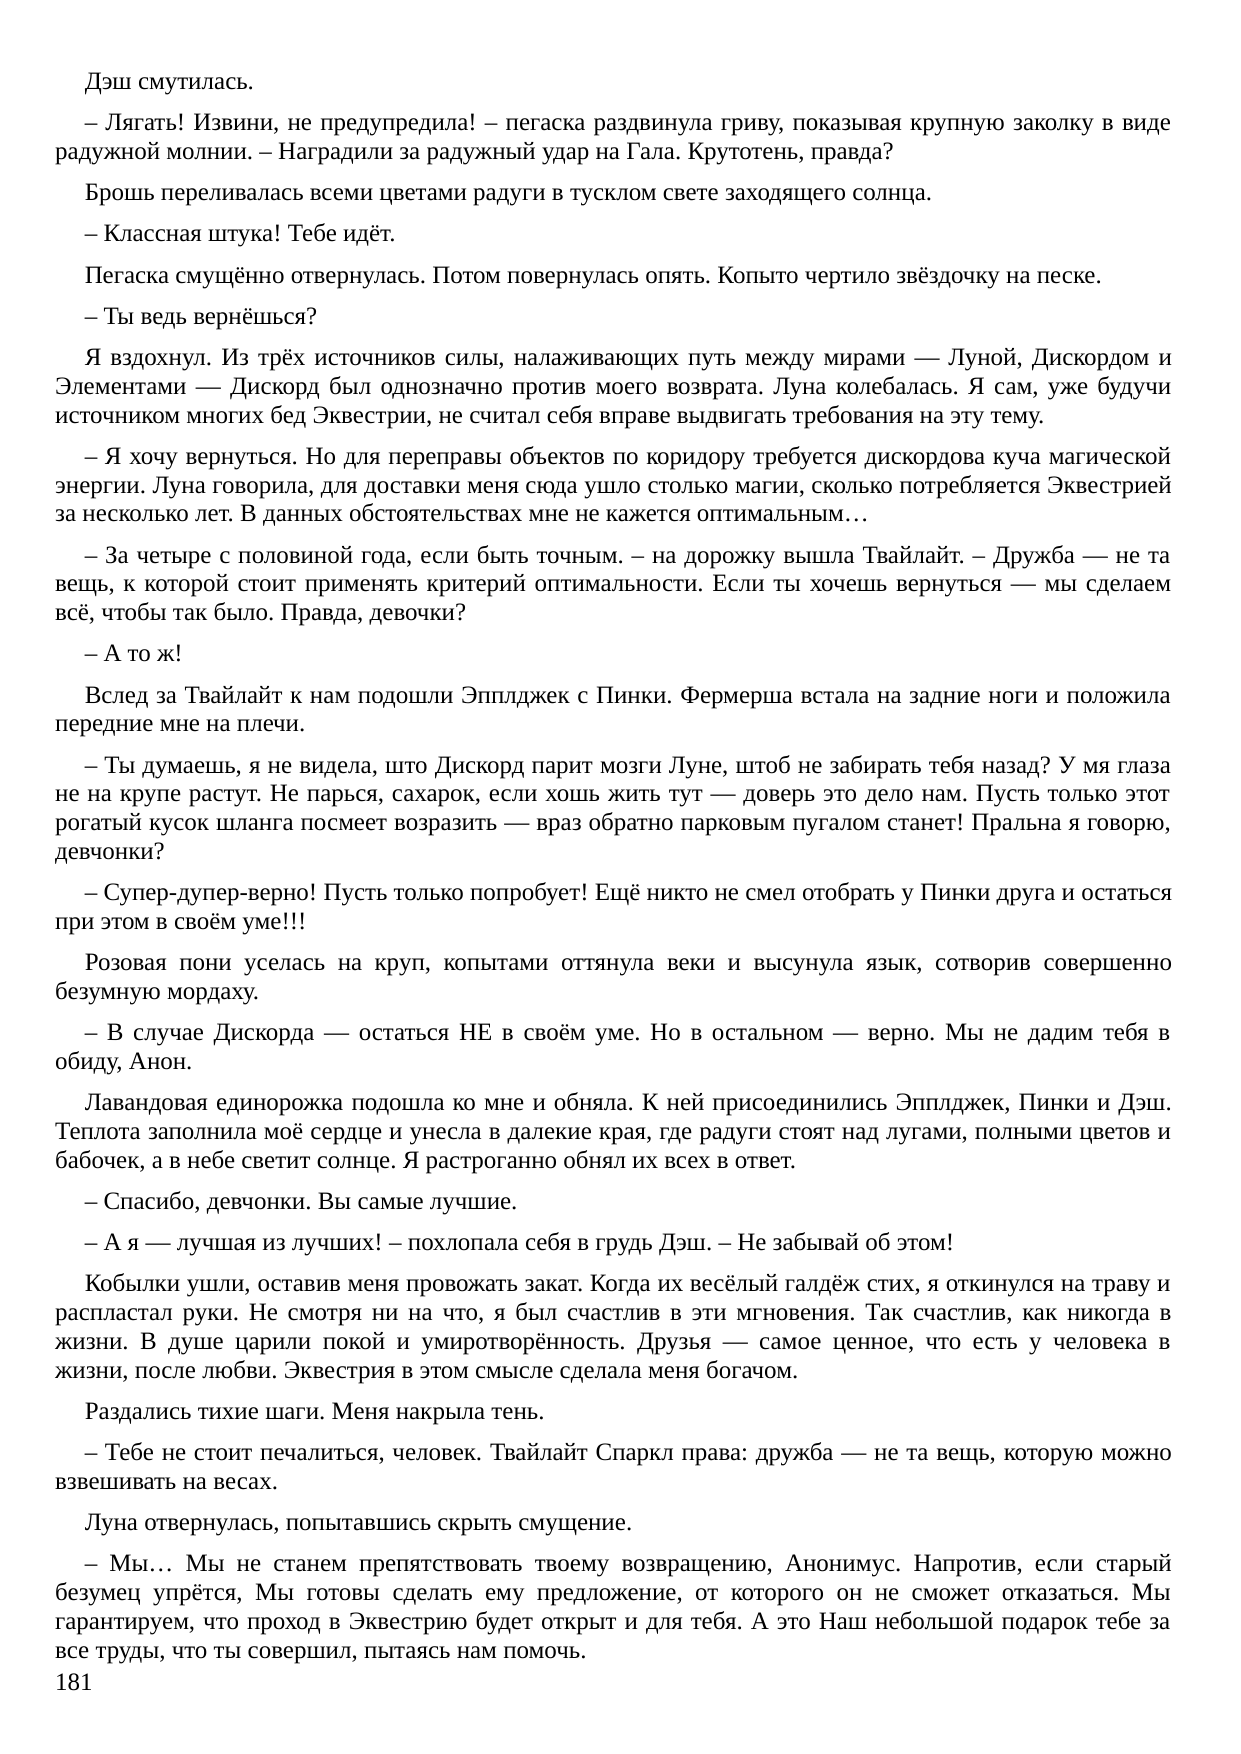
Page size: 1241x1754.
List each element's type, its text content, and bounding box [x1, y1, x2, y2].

text – Супер-дупер-верно! Пусть только попробует! Ещё никто не смел отобрать у Пинки друга и остаться при этом в своём уме!!! [55, 877, 1173, 935]
text – За четыре с половиной года, если быть точным. – на дорожку вышла Твайлайт. – Дружба — не та вещь, к которой стоит применять критерий оптимальности. Если ты хочешь вернуться — мы сделаем всё, чтобы так было. Правда, девочки? [55, 540, 1173, 626]
text Раздались тихие шаги. Меня накрыла тень. [55, 1396, 1173, 1425]
text – Тебе не стоит печалиться, человек. Твайлайт Спаркл права: дружба — не та вещь, которую можно взвешивать на весах. [55, 1437, 1173, 1495]
text – Ты ведь вернёшься? [55, 301, 1173, 330]
text – Классная штука! Тебе идёт. [55, 218, 1173, 247]
text – Ты думаешь, я не видела, што Дискорд парит мозги Луне, штоб не забирать тебя назад? У мя глаза не на крупе растут. Не парься, сахарок, если хошь жить тут — доверь это дело нам. Пусть только этот рогатый кусок шланга посмеет возразить — враз обратно парковым пугалом станет! Пральна я говорю, девчонки? [55, 750, 1173, 865]
text Лавандовая единорожка подошла ко мне и обняла. К ней присоединились Эпплджек, Пинки и Дэш. Теплота заполнила моё сердце и унесла в далекие края, где радуги стоят над лугами, полными цветов и бабочек, а в небе светит солнце. Я растроганно обнял их всех в ответ. [55, 1087, 1173, 1173]
text Пегаска смущённо отвернулась. Потом повернулась опять. Копыто чертило звёздочку на песке. [55, 260, 1173, 288]
text – Мы… Мы не станем препятствовать твоему возвращению, Анонимус. Напротив, если старый безумец упрётся, Мы готовы сделать ему предложение, от которого он не сможет отказаться. Мы гарантируем, что проход в Эквестрию будет открыт и для тебя. А это Наш небольшой подарок тебе за все труды, что ты совершил, пытаясь нам помочь. [55, 1548, 1173, 1663]
text Брошь переливалась всеми цветами радуги в тусклом свете заходящего солнца. [55, 177, 1173, 206]
text – Лягать! Извини, не предупредила! – пегаска раздвинула гриву, показывая крупную заколку в виде радужной молнии. – Наградили за радужный удар на Гала. Крутотень, правда? [55, 107, 1173, 165]
text Дэш смутилась. [55, 66, 1173, 95]
text – А то ж! [55, 638, 1173, 667]
text Луна отвернулась, попытавшись скрыть смущение. [55, 1507, 1173, 1536]
text Вслед за Твайлайт к нам подошли Эпплджек с Пинки. Фермерша встала на задние ноги и положила передние мне на плечи. [55, 680, 1173, 737]
text Кобылки ушли, оставив меня провожать закат. Когда их весёлый галдёж стих, я откинулся на траву и распластал руки. Не смотря ни на что, я был счастлив в эти мгновения. Так счастлив, как никогда в жизни. В душе царили покой и умиротворённость. Друзья — самое ценное, что есть у человека в жизни, после любви. Эквестрия в этом смысле сделала меня богачом. [55, 1268, 1173, 1383]
text Я вздохнул. Из трёх источников силы, налаживающих путь между мирами — Луной, Дискордом и Элементами — Дискорд был однозначно против моего возврата. Луна колебалась. Я сам, уже будучи источником многих бед Эквестрии, не считал себя вправе выдвигать требования на эту тему. [55, 342, 1173, 428]
text Розовая пони уселась на круп, копытами оттянула веки и высунула язык, сотворив совершенно безумную мордаху. [55, 947, 1173, 1005]
text – Спасибо, девчонки. Вы самые лучшие. [55, 1186, 1173, 1215]
text – В случае Дискорда — остаться НЕ в своём уме. Но в остальном — верно. Мы не дадим тебя в обиду, Анон. [55, 1017, 1173, 1075]
text – Я хочу вернуться. Но для переправы объектов по коридору требуется дискордова куча магической энергии. Луна говорила, для доставки меня сюда ушло столько магии, сколько потребляется Эквестрией за несколько лет. В данных обстоятельствах мне не кажется оптимальным… [55, 441, 1173, 527]
text – А я — лучшая из лучших! – похлопала себя в грудь Дэш. – Не забывай об этом! [55, 1227, 1173, 1256]
